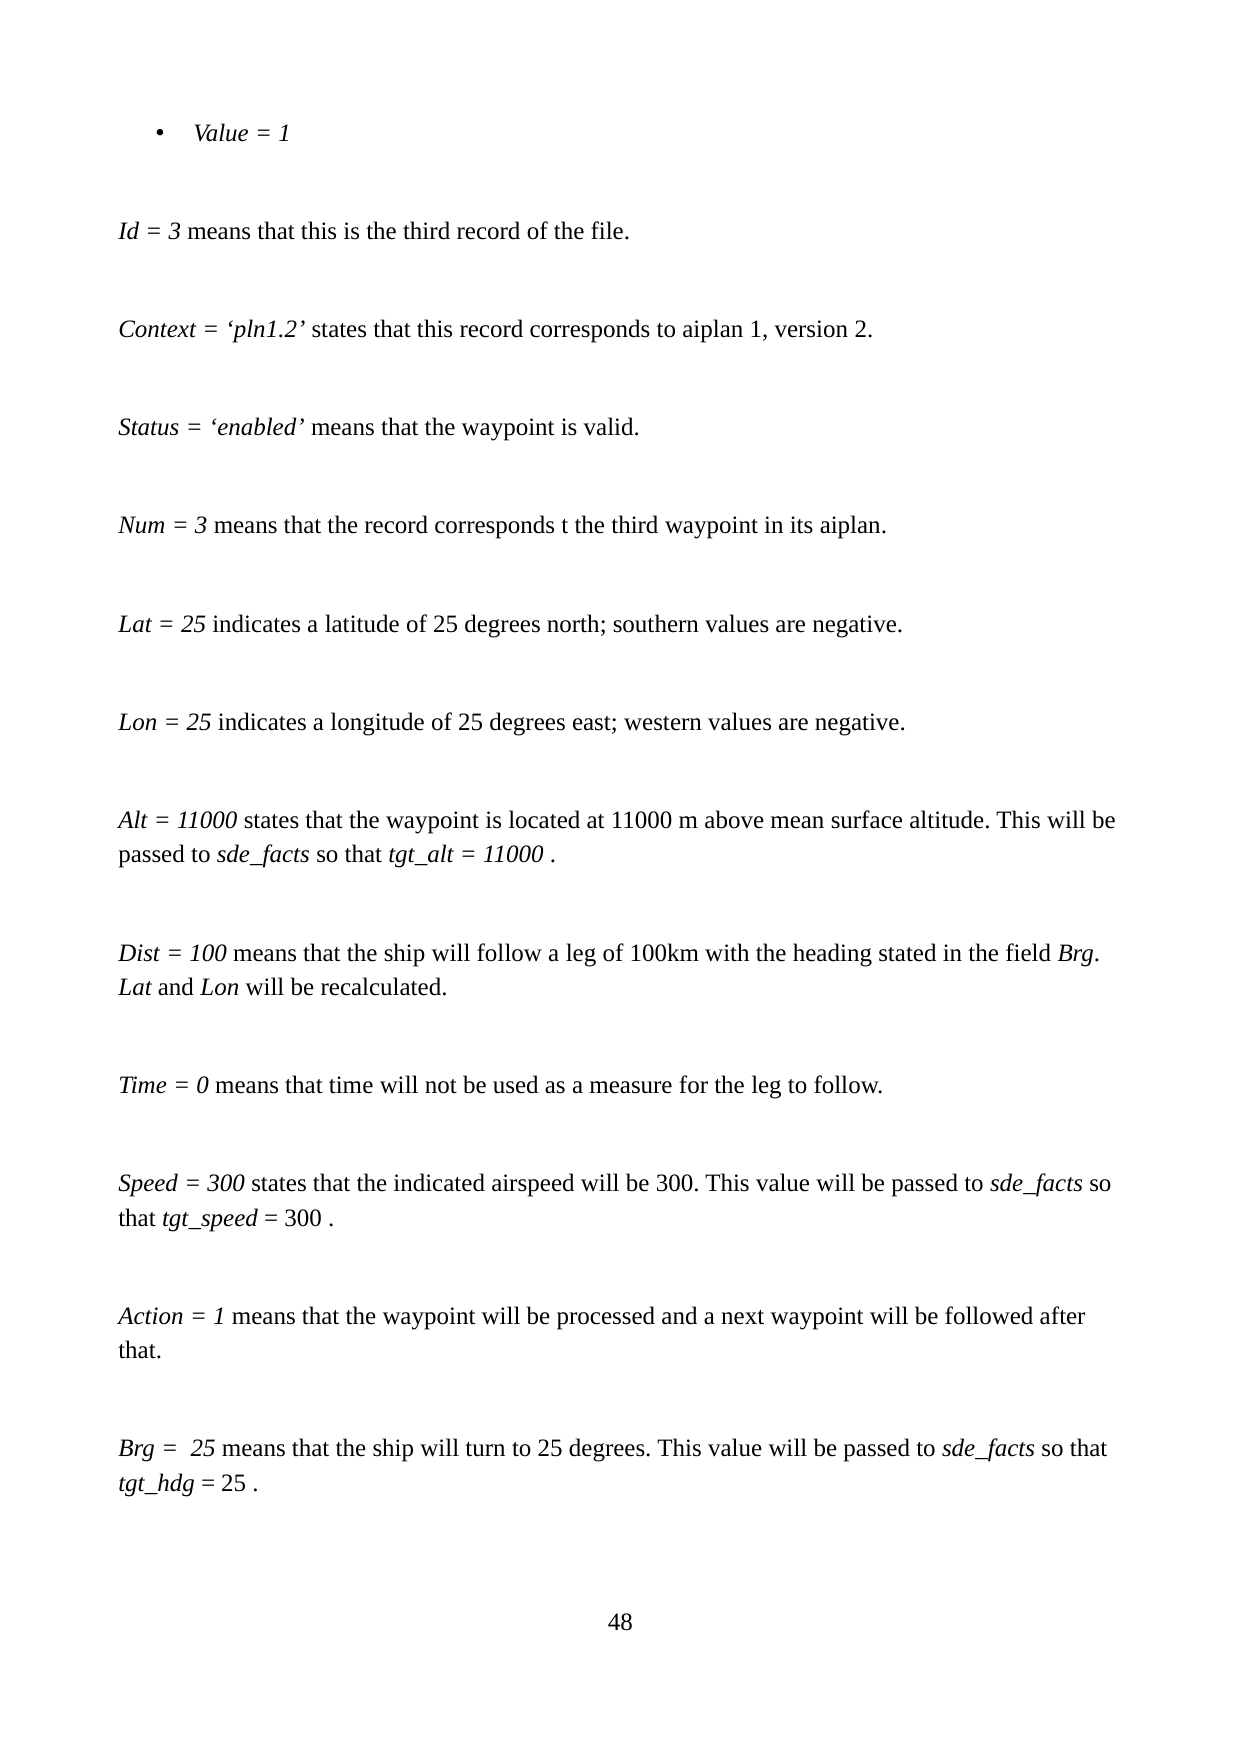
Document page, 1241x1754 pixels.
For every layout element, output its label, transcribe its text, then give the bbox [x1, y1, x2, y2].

text Status = ‘enabled’ means that the waypoint is valid. [118, 412, 1122, 441]
text Lon = 25 indicates a longitude of 25 degrees east; western values are negative. [118, 707, 1122, 736]
text Time = 0 means that time will not be used as a measure for the leg to follow. [118, 1070, 1122, 1099]
text Id = 3 means that this is the third record of the file. [118, 216, 1122, 245]
text Brg = 25 means that the ship will turn to 25 degrees. This value will be passed to sde_facts so that tgt_hdg = 25 . [118, 1433, 1122, 1497]
text Num = 3 means that the record corresponds t the third waypoint in its aiplan. [118, 511, 1122, 539]
text Dist = 100 means that the ship will follow a leg of 100km with the heading stated in the field Brg. Lat and Lon will be recalculated. [118, 938, 1122, 1001]
text Alt = 11000 states that the waypoint is located at 11000 m above mean surface altitude. This will be passed to sde_facts so that tgt_alt = 11000 . [118, 805, 1122, 868]
text Context = ‘pln1.2’ states that this record corresponds to aiplan 1, version 2. [118, 314, 1122, 343]
list Value = 1 [156, 118, 1122, 147]
text Action = 1 means that the waypoint will be processed and a next waypoint will be followed after that. [118, 1301, 1122, 1364]
text Speed = 300 states that the indicated airspeed will be 300. This value will be passed to sde_facts so that tgt_speed = 300 . [118, 1168, 1122, 1232]
text Lat = 25 indicates a latitude of 25 degrees north; southern values are negative. [118, 609, 1122, 637]
